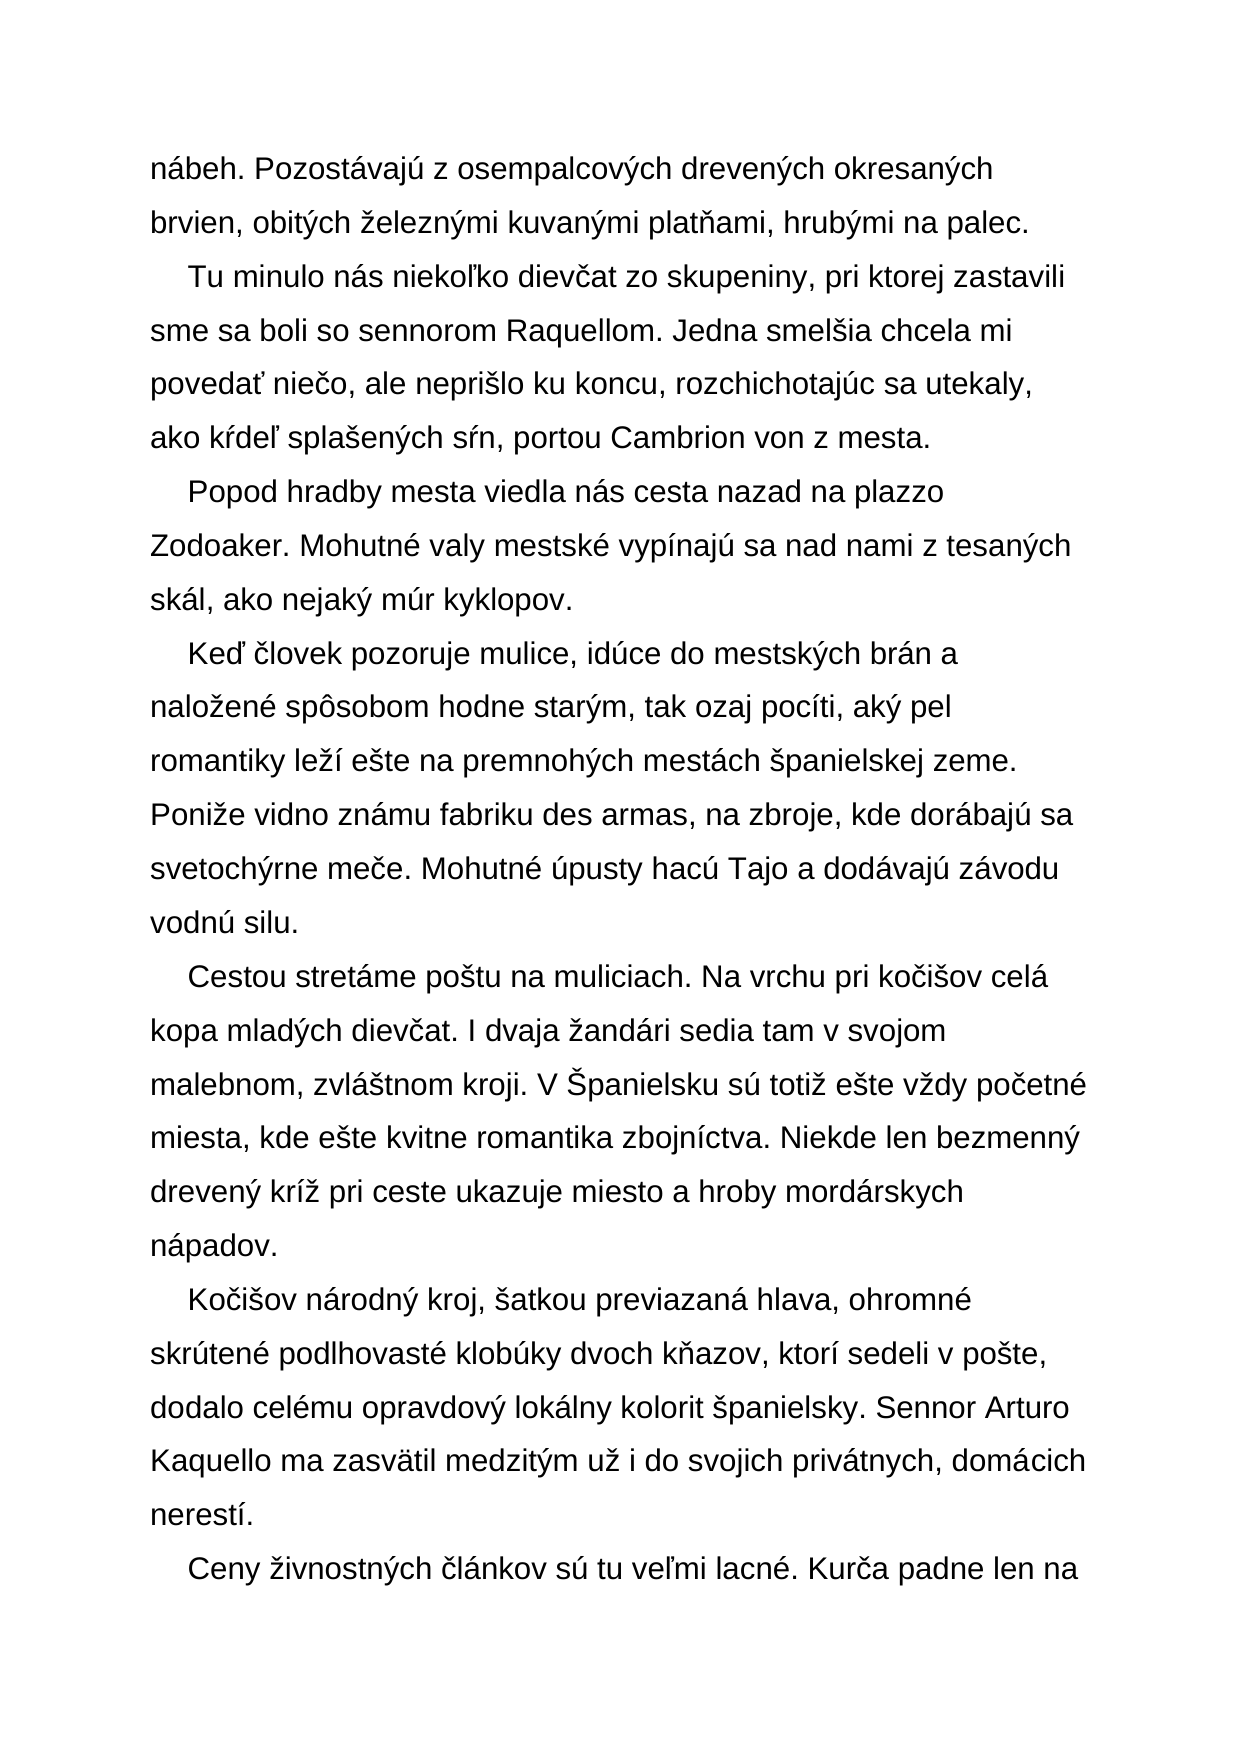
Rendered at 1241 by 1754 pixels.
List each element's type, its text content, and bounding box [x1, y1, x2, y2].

text nábeh. Pozostávajú z osempalcových drevených okresaných brvien, obitých železnými kuvanými platňami, hrubými na palec. [150, 150, 1091, 240]
text Ceny živnostných článkov sú tu veľmi lacné. Kurča padne len na [150, 1550, 1091, 1586]
text Kočišov národný kroj, šatkou previazaná hlava, ohromné skrútené podlhovasté klobúky dvoch kňazov, ktorí sedeli v pošte, do­dalo celému opravdový lokálny kolorit španielsky. Sennor Arturo Kaquello ma zasvätil medzitým už i do svojich privátnych, domá­cich nerestí. [150, 1281, 1091, 1532]
text Popod hradby mesta viedla nás cesta nazad na plazzo Zodoaker. Mohutné valy mestské vypínajú sa nad nami z tesaných skál, ako nejaký múr kyklopov. [150, 473, 1091, 617]
text Cestou stretáme poštu na muliciach. Na vrchu pri kočišov celá kopa mladých dievčat. I dvaja žandári sedia tam v svojom malebnom, zvláštnom kroji. V Španielsku sú totiž ešte vždy početné miesta, kde ešte kvitne romantika zbojníctva. Niekde len bezmenný drevený kríž pri ceste ukazuje miesto a hroby mordárskych nápadov. [150, 958, 1091, 1263]
text Keď človek pozoruje mulice, idúce do mestských brán a naložené spôsobom hodne starým, tak ozaj pocíti, aký pel romantiky leží ešte na premnohých mestách španielskej zeme. Poniže vidno známu fabriku des armas, na zbroje, kde dorábajú sa svetochýrne meče. Mohutné úpusty hacú Tajo a dodávajú závodu vodnú silu. [150, 635, 1091, 940]
text Tu minulo nás niekoľko dievčat zo skupeniny, pri ktorej za­stavili sme sa boli so sennorom Raquellom. Jedna smelšia chcela mi povedať niečo, ale neprišlo ku koncu, rozchichotajúc sa utekaly, ako kŕdeľ splašených sŕn, portou Cambrion von z mesta. [150, 258, 1091, 455]
